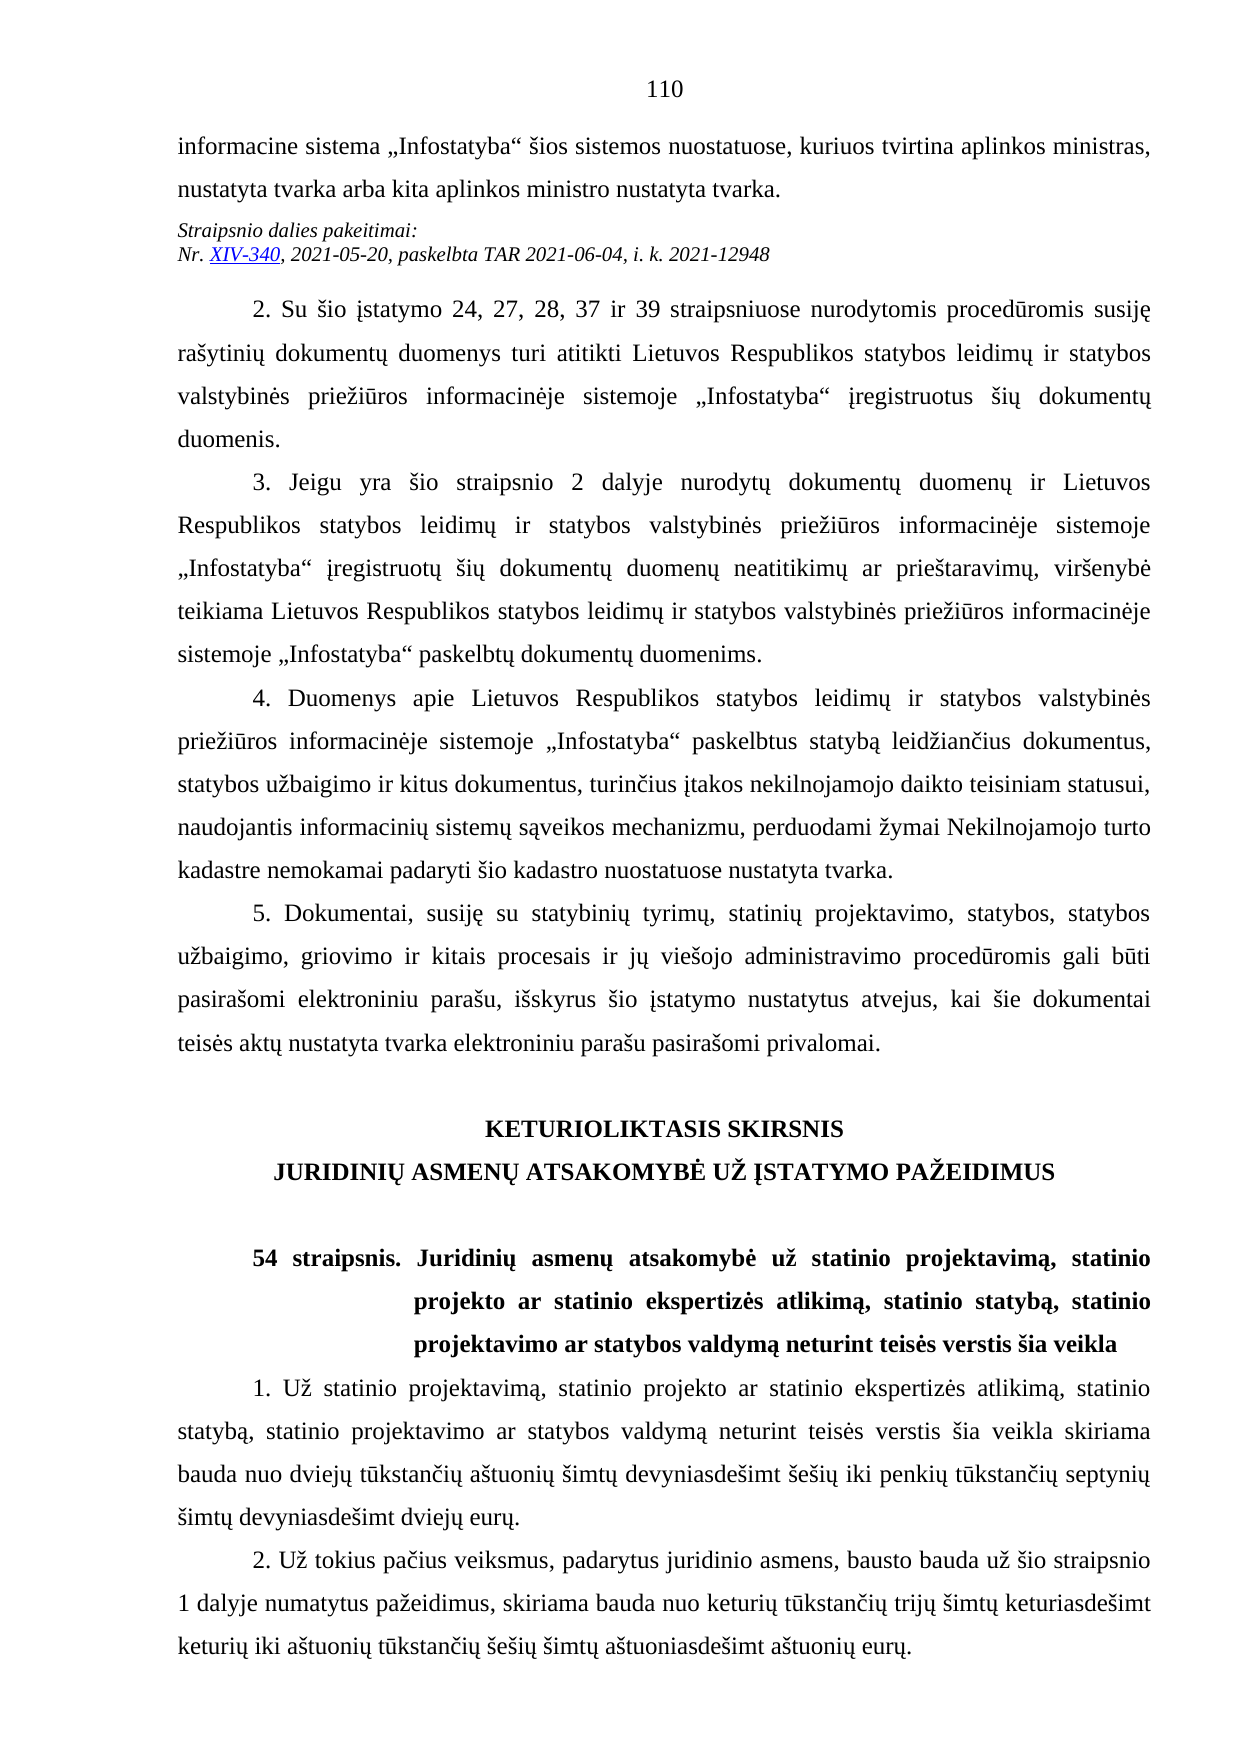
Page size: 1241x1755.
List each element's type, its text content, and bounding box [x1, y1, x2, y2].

text 4. Duomenys apie Lietuvos Respublikos statybos leidimų ir statybos valstybinės priežiūros informacinėje sistemoje „Infostatyba“ paskelbtus statybą leidžiančius dokumentus, statybos užbaigimo ir kitus dokumentus, turinčius įtakos nekilnojamojo daikto teisiniam statusui, naudojantis informacinių sistemų sąveikos mechanizmu, perduodami žymai Nekilnojamojo turto kadastre nemokamai padaryti šio kadastro nuostatuose nustatyta tvarka. [177, 683, 1152, 884]
text KETURIOLIKTASIS SKIRSNIS [177, 1114, 1152, 1143]
text 5. Dokumentai, susiję su statybinių tyrimų, statinių projektavimo, statybos, statybos užbaigimo, griovimo ir kitais procesais ir jų viešojo administravimo procedūromis gali būti pasirašomi elektroniniu parašu, išskyrus šio įstatymo nustatytus atvejus, kai šie dokumentai teisės aktų nustatyta tvarka elektroniniu parašu pasirašomi privalomai. [177, 898, 1152, 1056]
text JURIDINIŲ ASMENŲ ATSAKOMYBĖ UŽ ĮSTATYMO PAŽEIDIMUS [177, 1157, 1152, 1186]
text Nr. XIV-340, 2021-05-20, paskelbta TAR 2021-06-04, i. k. 2021-12948 [177, 242, 1152, 266]
text Straipsnio dalies pakeitimai: [177, 218, 1152, 242]
text 2. Už tokius pačius veiksmus, padarytus juridinio asmens, bausto bauda už šio straipsnio 1 dalyje numatytus pažeidimus, skiriama bauda nuo keturių tūkstančių trijų šimtų keturiasdešimt keturių iki aštuonių tūkstančių šešių šimtų aštuoniasdešimt aštuonių eurų. [177, 1545, 1152, 1660]
text 2. Su šio įstatymo 24, 27, 28, 37 ir 39 straipsniuose nurodytomis procedūromis susiję rašytinių dokumentų duomenys turi atitikti Lietuvos Respublikos statybos leidimų ir statybos valstybinės priežiūros informacinėje sistemoje „Infostatyba“ įregistruotus šių dokumentų duomenis. [177, 294, 1152, 453]
text 1. Už statinio projektavimą, statinio projekto ar statinio ekspertizės atlikimą, statinio statybą, statinio projektavimo ar statybos valdymą neturint teisės verstis šia veikla skiriama bauda nuo dviejų tūkstančių aštuonių šimtų devyniasdešimt šešių iki penkių tūkstančių septynių šimtų devyniasdešimt dviejų eurų. [177, 1373, 1152, 1531]
text 3. Jeigu yra šio straipsnio 2 dalyje nurodytų dokumentų duomenų ir Lietuvos Respublikos statybos leidimų ir statybos valstybinės priežiūros informacinėje sistemoje „Infostatyba“ įregistruotų šių dokumentų duomenų neatitikimų ar prieštaravimų, viršenybė teikiama Lietuvos Respublikos statybos leidimų ir statybos valstybinės priežiūros informacinėje sistemoje „Infostatyba“ paskelbtų dokumentų duomenims. [177, 467, 1152, 668]
text informacine sistema „Infostatyba“ šios sistemos nuostatuose, kuriuos tvirtina aplinkos ministras, nustatyta tvarka arba kita aplinkos ministro nustatyta tvarka. [177, 131, 1152, 203]
text 54 straipsnis. Juridinių asmenų atsakomybė už statinio projektavimą, statinio projekto ar statinio ekspertizės atlikimą, statinio statybą, statinio projektavimo ar statybos valdymą neturint teisės verstis šia veikla [252, 1243, 1152, 1358]
